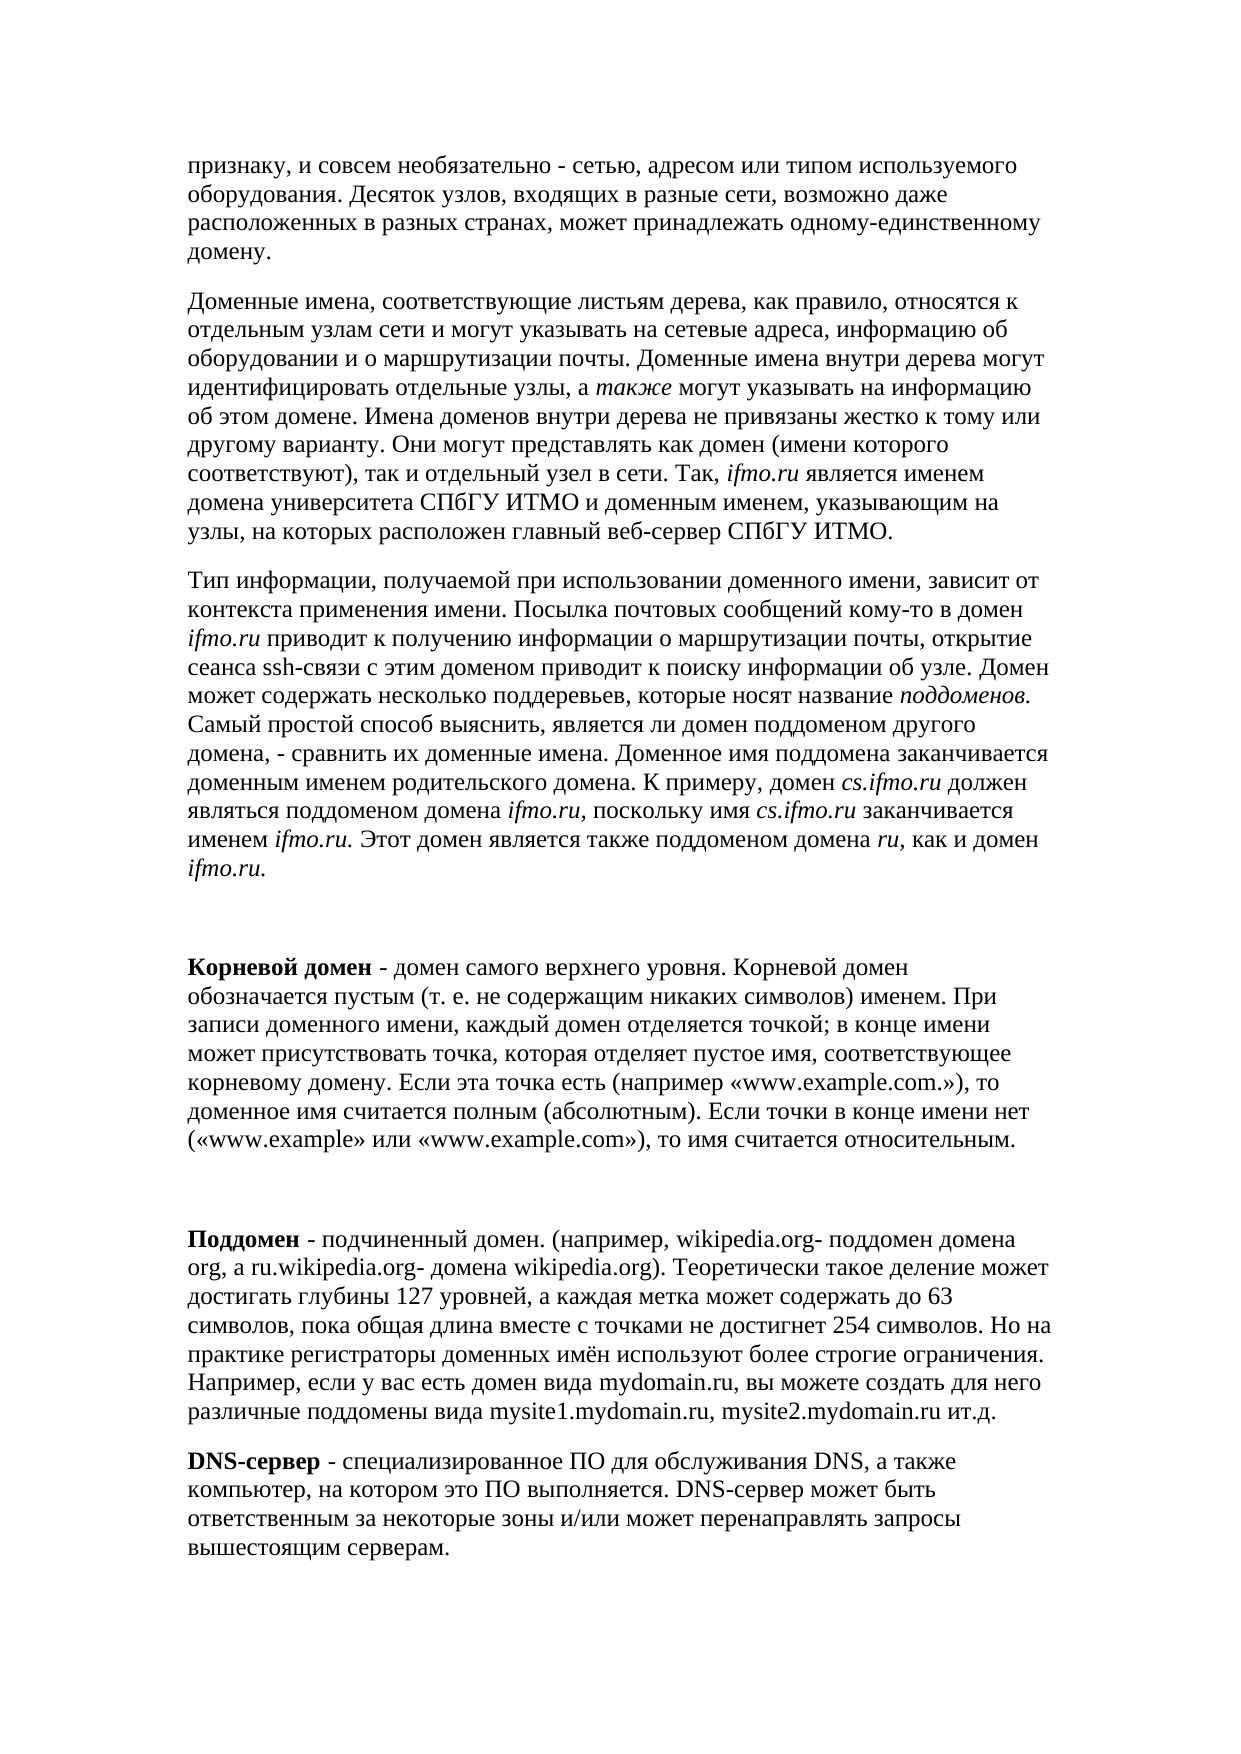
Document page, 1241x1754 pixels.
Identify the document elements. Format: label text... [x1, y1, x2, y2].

text Тип информации, получаемой при использовании доменного имени, зависит от контекста применения имени. Посылка почтовых сообщений кому-то в домен ifmo.ru приводит к получению информации о маршрутизации почты, открытие сеанса ssh-связи с этим доменом приводит к поиску информации об узле. Домен может содержать несколько поддеревьев, которые носят название поддоменов. Самый простой способ выяснить, является ли домен поддоменом другого домена, - сравнить их доменные имена. Доменное имя поддомена заканчивается доменным именем родительского домена. К примеру, домен cs.ifmo.ru должен являться поддоменом домена ifmo.ru, поскольку имя cs.ifmo.ru заканчивается именем ifmo.ru. Этот домен является также поддоменом домена ru, как и домен ifmo.ru. [187, 565, 1053, 882]
text Поддомен - подчиненный домен. (например, wikipedia.org- поддомен домена org, а ru.wikipedia.org- домена wikipedia.org). Теоретически такое деление может достигать глубины 127 уровней, а каждая метка может содержать до 63 символов, пока общая длина вместе с точками не достигнет 254 символов. Но на практике регистраторы доменных имён используют более строгие ограничения. Например, если у вас есть домен вида mydomain.ru, вы можете создать для него различные поддомены вида mysite1.mydomain.ru, mysite2.mydomain.ru ит.д. [187, 1224, 1053, 1425]
text Корневой домен - домен самого верхнего уровня. Корневой домен обозначается пустым (т. е. не содержащим никаких символов) именем. При записи доменного имени, каждый домен отделяется точкой; в конце имени может присутствовать точка, которая отделяет пустое имя, соответствующее корневому домену. Если эта точка есть (например «www.example.com.»), то доменное имя считается полным (абсолютным). Если точки в конце имени нет («www.example» или «www.example.com»), то имя считается относительным. [187, 952, 1053, 1153]
text Доменные имена, соответствующие листьям дерева, как правило, относятся к отдельным узлам сети и могут указывать на сетевые адреса, информацию об оборудовании и о маршрутизации почты. Доменные имена внутри дерева могут идентифицировать отдельные узлы, а также могут указывать на информацию об этом домене. Имена доменов внутри дерева не привязаны жестко к тому или другому варианту. Они могут представлять как домен (имени которого соответствуют), так и отдельный узел в сети. Так, ifmo.ru является именем домена университета СПбГУ ИТМО и доменным именем, указывающим на узлы, на которых расположен главный веб-сервер СПбГУ ИТМО. [187, 286, 1053, 544]
text признаку, и совсем необязательно - сетью, адресом или типом используемого оборудования. Десяток узлов, входящих в разные сети, возможно даже расположенных в разных странах, может принадлежать одному-единственному домену. [187, 150, 1053, 265]
